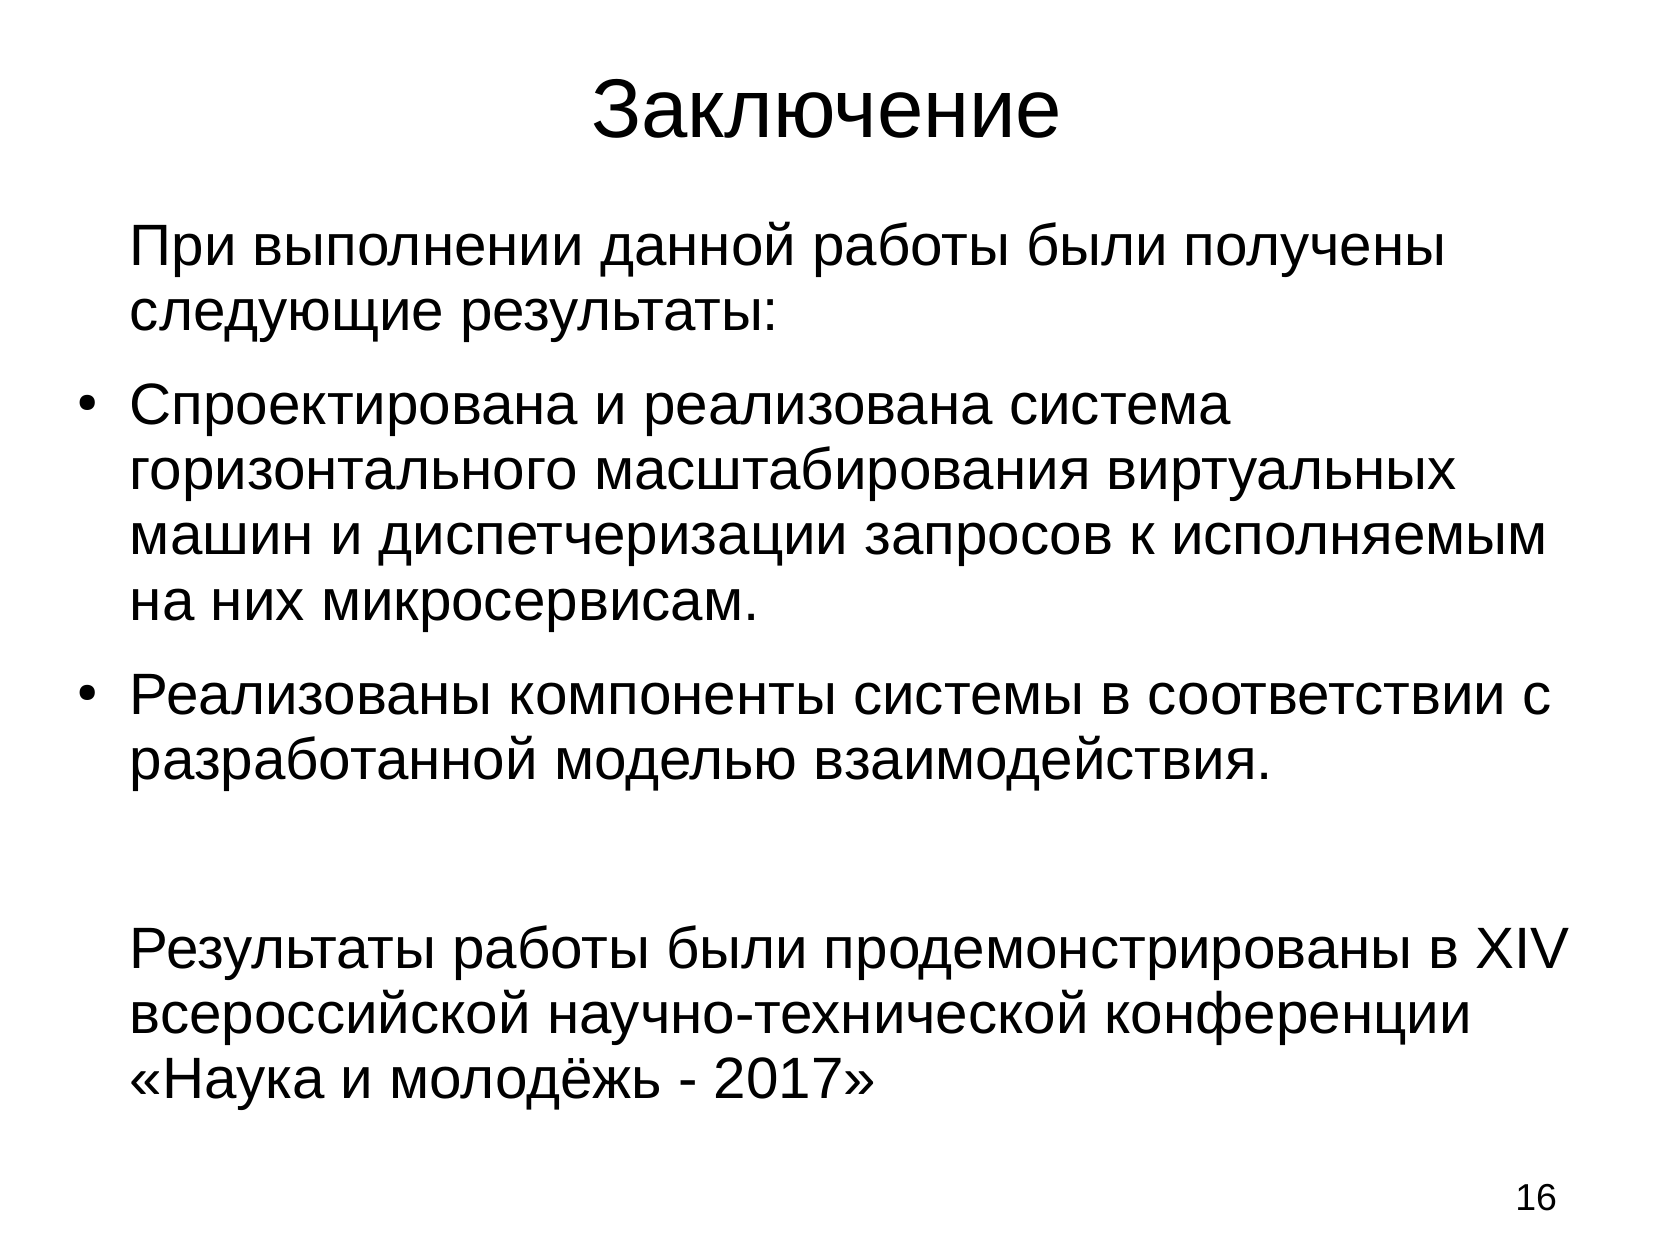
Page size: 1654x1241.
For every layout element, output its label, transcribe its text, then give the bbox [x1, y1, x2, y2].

list При выполнении данной работы были получены следующие результаты: Спроектирована и реализована система горизонтального масштабирования виртуальных машин и диспетчеризации запросов к исполняемым на них микросервисам. Реализованы компоненты системы в соответствии с разработанной моделью взаимодействия. Результаты работы были продемонстрированы в XIV всероссийской научно-технической конференции «Наука и молодёжь - 2017» [59, 212, 1619, 1108]
text_box [1509, 1169, 1654, 1241]
title Заключение [0, 5, 1654, 213]
